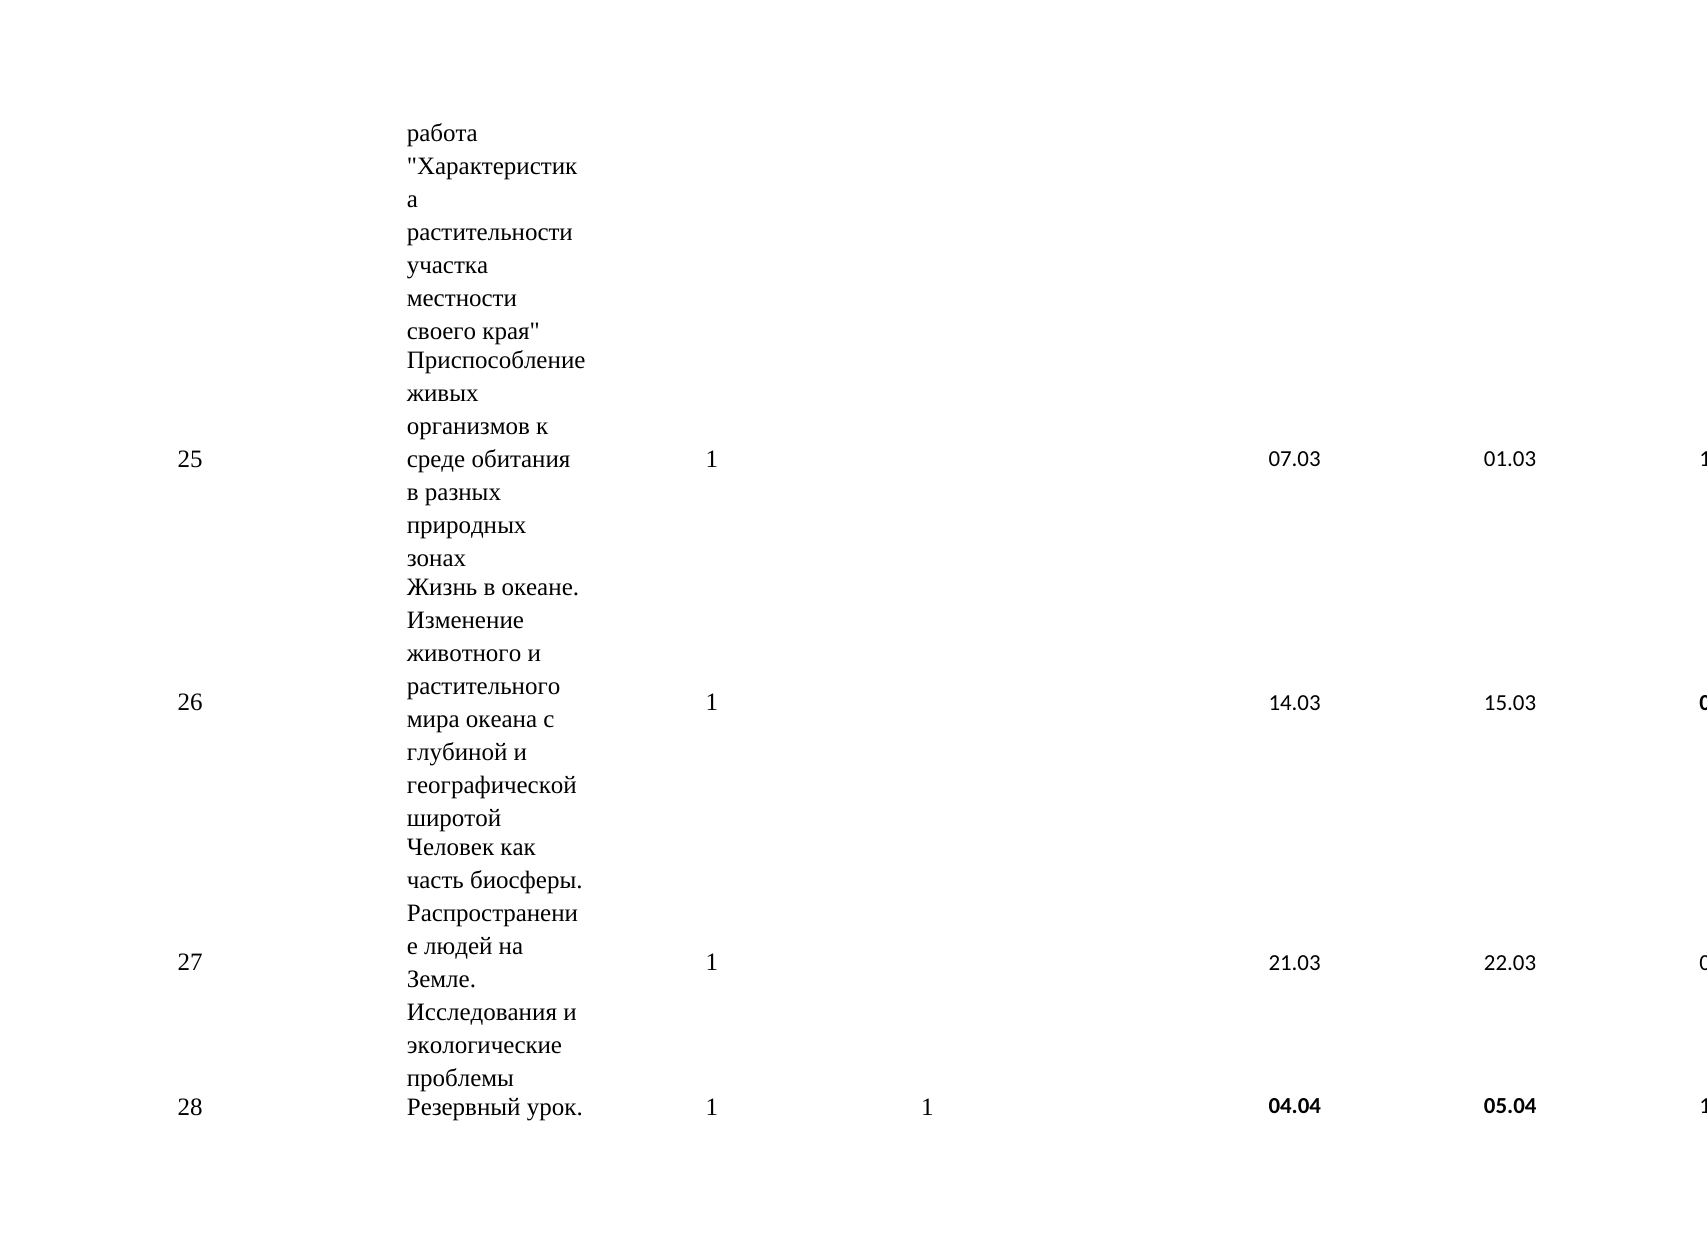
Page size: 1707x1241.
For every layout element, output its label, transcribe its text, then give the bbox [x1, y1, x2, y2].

table_cell Жизнь в океане. Изменение животного и растительного мира океана с глубиной и географической широтой [381, 572, 597, 832]
table_cell [597, 118, 812, 345]
table_cell [812, 832, 1028, 1092]
table_cell [812, 345, 1028, 572]
table_cell 11.03 [1674, 118, 1707, 345]
table_cell 21.03 [1243, 832, 1458, 1092]
table_cell Приспособление живых организмов к среде обитания в разных природных зонах [381, 345, 597, 572]
table_cell [1028, 1092, 1243, 1120]
table_cell 05.04 [1459, 1092, 1674, 1120]
table_cell 01.03 [1459, 345, 1674, 572]
table_cell 08.04 [1674, 832, 1707, 1092]
table_cell [1243, 118, 1458, 345]
table_cell 18.03 [1674, 345, 1707, 572]
table_cell 1 [597, 572, 812, 832]
table_cell 25 [166, 345, 381, 572]
table_cell 04.04 [1243, 1092, 1458, 1120]
table_cell [1459, 118, 1674, 345]
table_cell 15.03 [1459, 572, 1674, 832]
table_cell [1028, 832, 1243, 1092]
table_cell 14.03 [1243, 572, 1458, 832]
table_cell 26 [166, 572, 381, 832]
table_cell 1 [597, 345, 812, 572]
table_cell 15.04 [1674, 1092, 1707, 1120]
table_cell 1 [597, 1092, 812, 1120]
table_cell 07.03 [1243, 345, 1458, 572]
table_cell [812, 118, 1028, 345]
table_cell 28 [166, 1092, 381, 1120]
table_cell 01.04 [1674, 572, 1707, 832]
table_cell [166, 118, 381, 345]
table_cell [812, 572, 1028, 832]
table_cell [1028, 345, 1243, 572]
table_cell 1 [812, 1092, 1028, 1120]
table_cell 27 [166, 832, 381, 1092]
table_cell 1 [597, 832, 812, 1092]
table_cell [1028, 118, 1243, 345]
table_cell работа "Характеристика растительности участка местности своего края" [381, 118, 597, 345]
table_cell Человек как часть биосферы. Распространение людей на Земле. Исследования и экологические проблемы [381, 832, 597, 1092]
table_cell Резервный урок. [381, 1092, 597, 1120]
table_cell [1028, 572, 1243, 832]
table_cell 22.03 [1459, 832, 1674, 1092]
